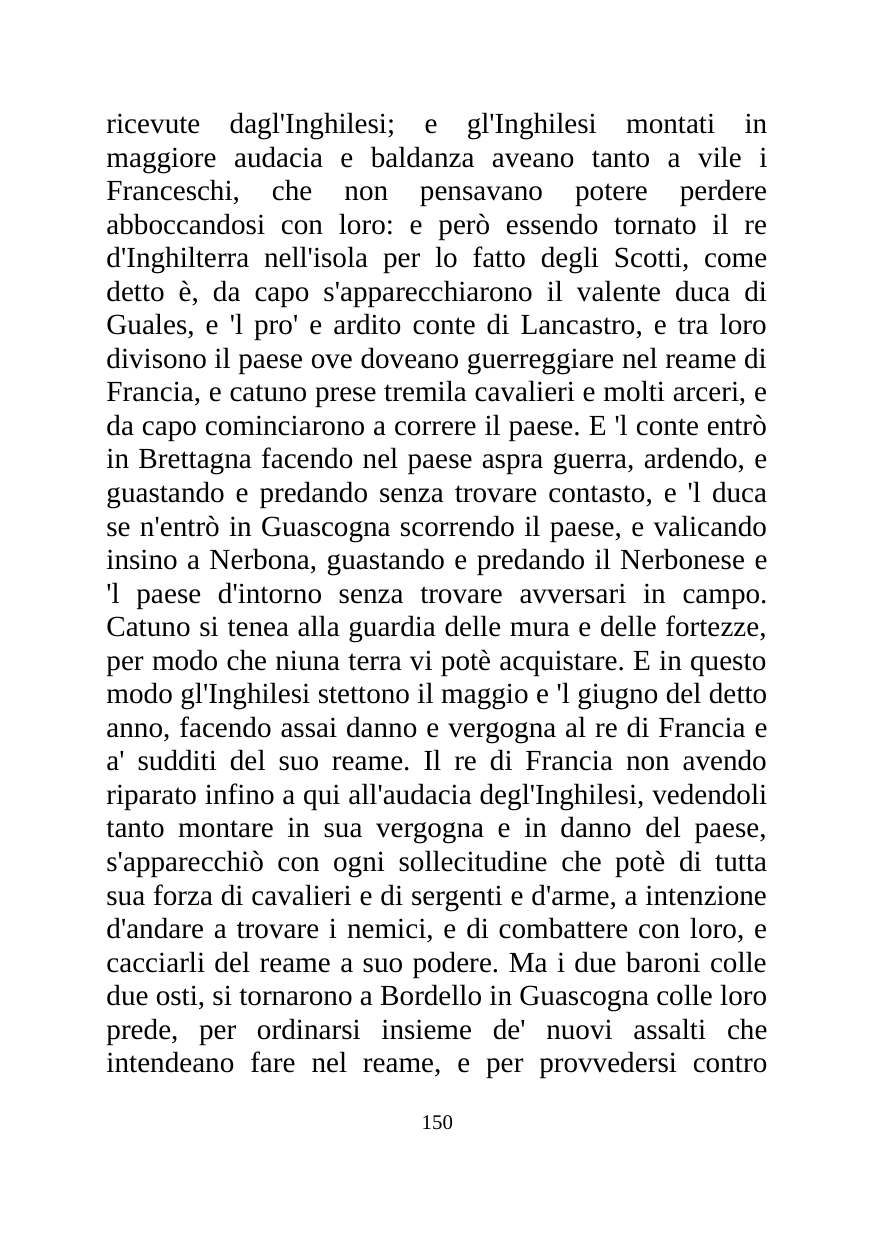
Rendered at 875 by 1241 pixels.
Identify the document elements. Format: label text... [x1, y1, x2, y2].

text ricevute dagl'Inghilesi; e gl'Inghilesi montati in maggiore audacia e baldanza aveano tanto a vile i Franceschi, che non pensavano potere perdere abboccandosi con loro: e però essendo tornato il re d'Inghilterra nell'isola per lo fatto degli Scotti, come detto è, da capo s'apparecchiarono il valente duca di Guales, e 'l pro' e ardito conte di Lancastro, e tra loro divisono il paese ove doveano guerreggiare nel reame di Francia, e catuno prese tremila cavalieri e molti arceri, e da capo cominciarono a correre il paese. E 'l conte entrò in Brettagna facendo nel paese aspra guerra, ardendo, e guastando e predando senza trovare contasto, e 'l duca se n'entrò in Guascogna scorrendo il paese, e valicando insino a Nerbona, guastando e predando il Nerbonese e 'l paese d'intorno senza trovare avversari in campo. Catuno si tenea alla guardia delle mura e delle fortezze, per modo che niuna terra vi potè acquistare. E in questo modo gl'Inghilesi stettono il maggio e 'l giugno del detto anno, facendo assai danno e vergogna al re di Francia e a' sudditi del suo reame. Il re di Francia non avendo riparato infino a qui all'audacia degl'Inghilesi, vedendoli tanto montare in sua vergogna e in danno del paese, s'apparecchiò con ogni sollecitudine che potè di tutta sua forza di cavalieri e di sergenti e d'arme, a intenzione d'andare a trovare i nemici, e di combattere con loro, e cacciarli del reame a suo podere. Ma i due baroni colle due osti, si tornarono a Bordello in Guascogna colle loro prede, per ordinarsi insieme de' nuovi assalti che intendeano fare nel reame, e per provvedersi contro [106, 106, 768, 1079]
